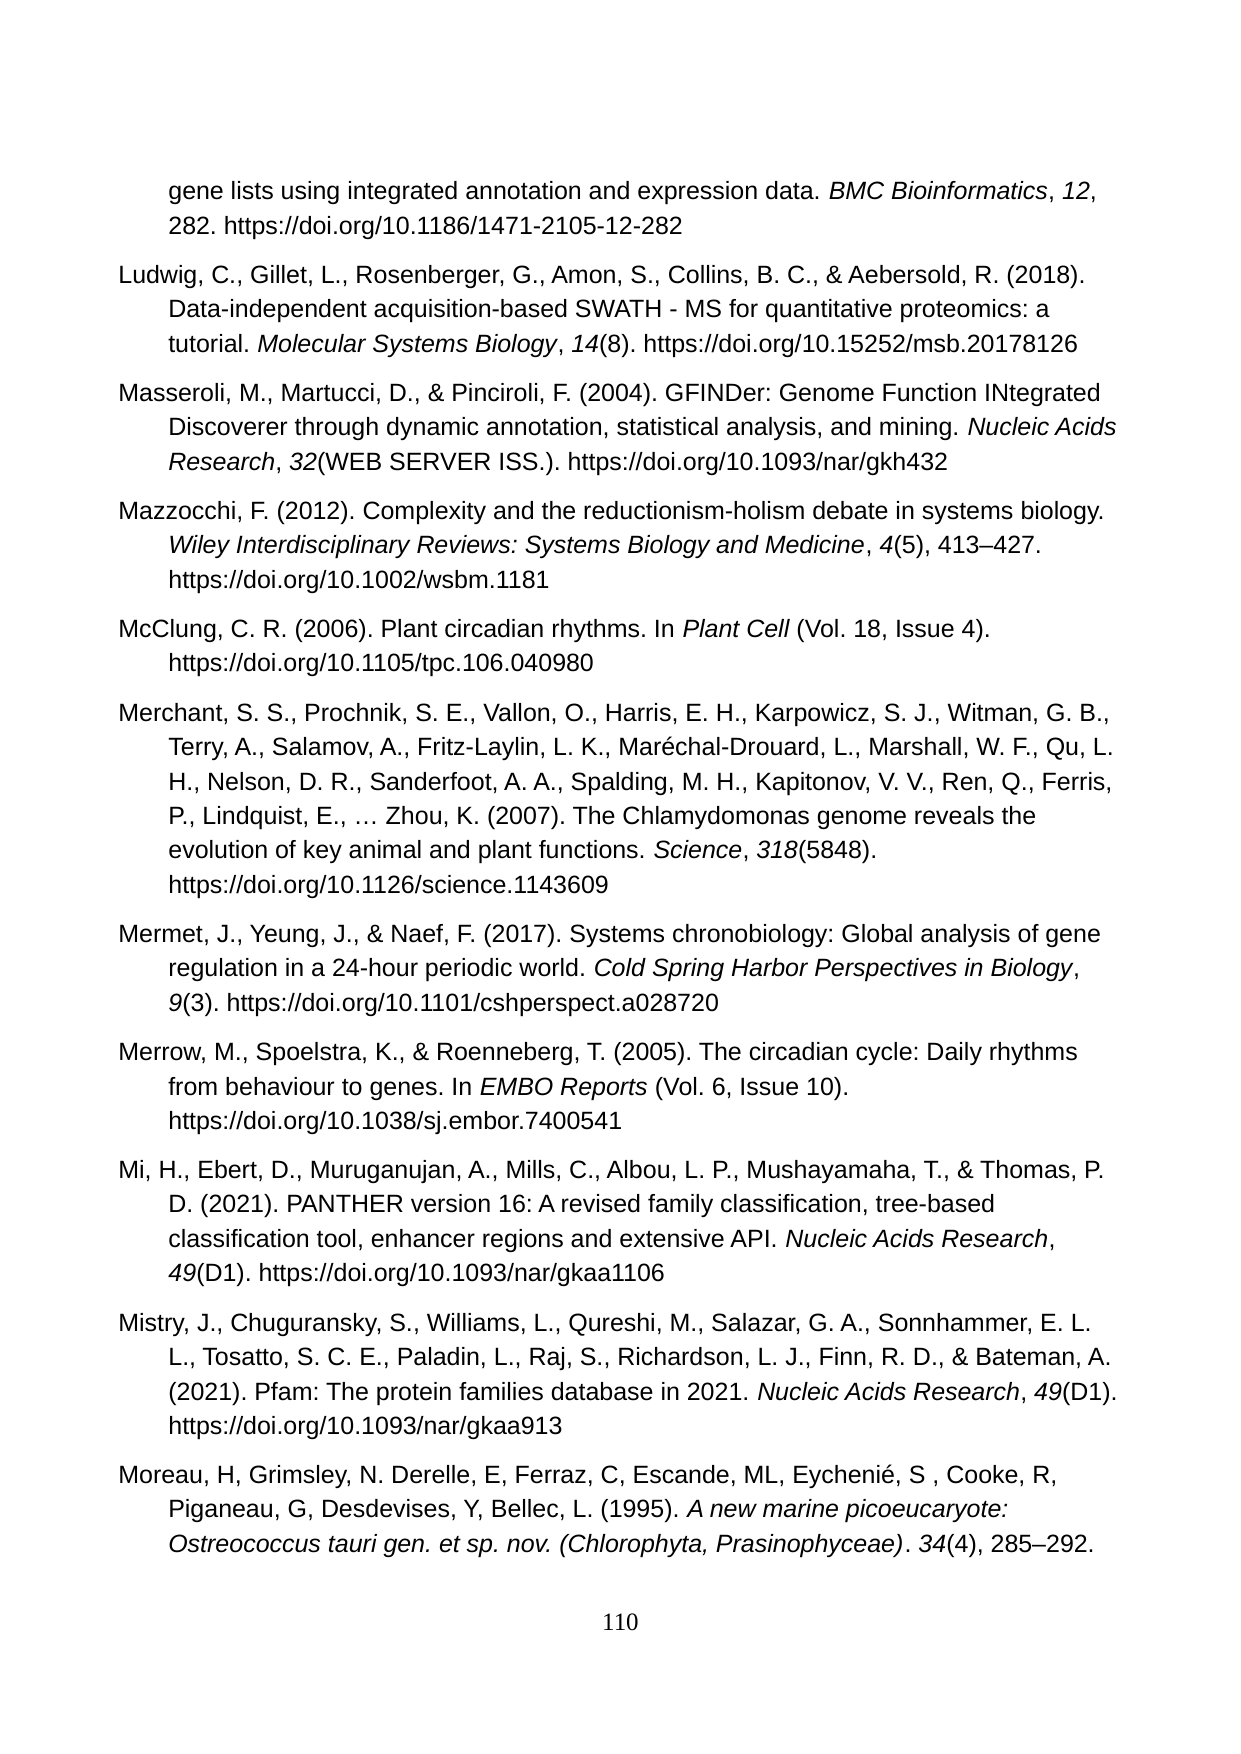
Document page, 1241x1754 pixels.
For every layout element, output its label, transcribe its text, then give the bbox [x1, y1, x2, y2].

text Ludwig, C., Gillet, L., Rosenberger, G., Amon, S., Collins, B. C., & Aebersold, R. (2018). Data‐independent acquisition‐based SWATH ‐ MS for quantitative proteomics: a tutorial. Molecular Systems Biology, 14(8). https://doi.org/10.15252/msb.20178126 [118, 260, 1122, 358]
text Mazzocchi, F. (2012). Complexity and the reductionism-holism debate in systems biology. Wiley Interdisciplinary Reviews: Systems Biology and Medicine, 4(5), 413–427. https://doi.org/10.1002/wsbm.1181 [118, 496, 1122, 594]
text Merchant, S. S., Prochnik, S. E., Vallon, O., Harris, E. H., Karpowicz, S. J., Witman, G. B., Terry, A., Salamov, A., Fritz-Laylin, L. K., Maréchal-Drouard, L., Marshall, W. F., Qu, L. H., Nelson, D. R., Sanderfoot, A. A., Spalding, M. H., Kapitonov, V. V., Ren, Q., Ferris, P., Lindquist, E., … Zhou, K. (2007). The Chlamydomonas genome reveals the evolution of key animal and plant functions. Science, 318(5848). https://doi.org/10.1126/science.1143609 [118, 697, 1122, 899]
text Mistry, J., Chuguransky, S., Williams, L., Qureshi, M., Salazar, G. A., Sonnhammer, E. L. L., Tosatto, S. C. E., Paladin, L., Raj, S., Richardson, L. J., Finn, R. D., & Bateman, A. (2021). Pfam: The protein families database in 2021. Nucleic Acids Research, 49(D1). https://doi.org/10.1093/nar/gkaa913 [118, 1307, 1122, 1440]
text Merrow, M., Spoelstra, K., & Roenneberg, T. (2005). The circadian cycle: Daily rhythms from behaviour to genes. In EMBO Reports (Vol. 6, Issue 10). https://doi.org/10.1038/sj.embor.7400541 [118, 1037, 1122, 1135]
text Moreau, H, Grimsley, N. Derelle, E, Ferraz, C, Escande, ML, Eychenié, S , Cooke, R, Piganeau, G, Desdevises, Y, Bellec, L. (1995). A new marine picoeucaryote: Ostreococcus tauri gen. et sp. nov. (Chlorophyta, Prasinophyceae). 34(4), 285–292. [118, 1460, 1122, 1558]
text gene lists using integrated annotation and expression data. BMC Bioinformatics, 12, 282. https://doi.org/10.1186/1471-2105-12-282 [118, 176, 1122, 239]
text McClung, C. R. (2006). Plant circadian rhythms. In Plant Cell (Vol. 18, Issue 4). https://doi.org/10.1105/tpc.106.040980 [118, 614, 1122, 677]
text Mermet, J., Yeung, J., & Naef, F. (2017). Systems chronobiology: Global analysis of gene regulation in a 24-hour periodic world. Cold Spring Harbor Perspectives in Biology, 9(3). https://doi.org/10.1101/cshperspect.a028720 [118, 919, 1122, 1017]
text Masseroli, M., Martucci, D., & Pinciroli, F. (2004). GFINDer: Genome Function INtegrated Discoverer through dynamic annotation, statistical analysis, and mining. Nucleic Acids Research, 32(WEB SERVER ISS.). https://doi.org/10.1093/nar/gkh432 [118, 378, 1122, 476]
text Mi, H., Ebert, D., Muruganujan, A., Mills, C., Albou, L. P., Mushayamaha, T., & Thomas, P. D. (2021). PANTHER version 16: A revised family classification, tree-based classification tool, enhancer regions and extensive API. Nucleic Acids Research, 49(D1). https://doi.org/10.1093/nar/gkaa1106 [118, 1155, 1122, 1287]
